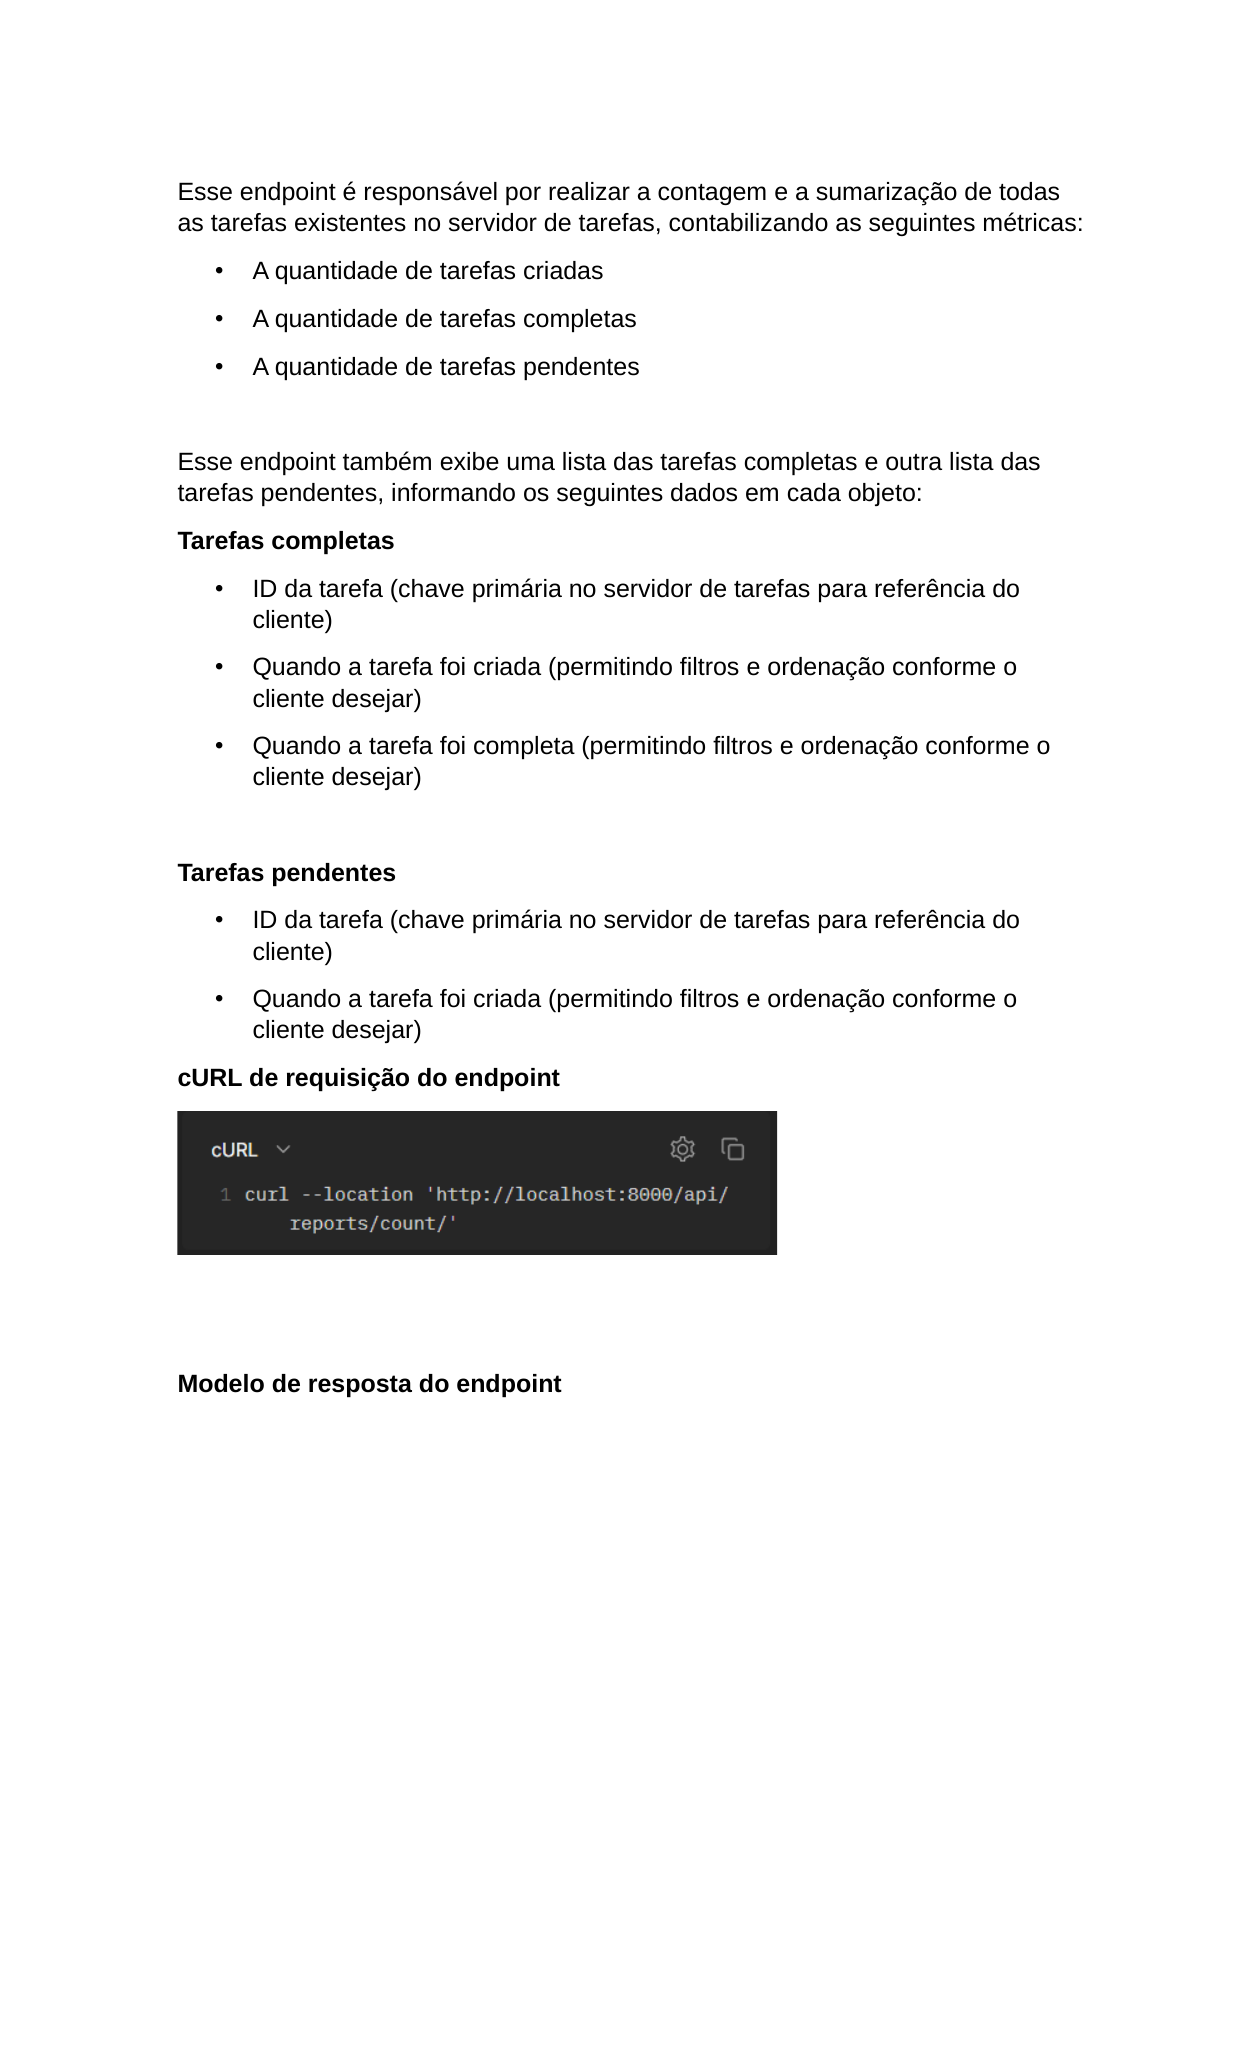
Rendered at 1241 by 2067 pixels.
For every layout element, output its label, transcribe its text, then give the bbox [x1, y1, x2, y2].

list Quando a tarefa foi completa (permitindo filtros e ordenação conforme o cliente desejar) [215, 731, 1093, 791]
list ID da tarefa (chave primária no servidor de tarefas para referência do cliente) [215, 906, 1093, 965]
list Quando a tarefa foi criada (permitindo filtros e ordenação conforme o cliente desejar) [215, 652, 1093, 712]
text Tarefas pendentes [177, 858, 1093, 887]
list Quando a tarefa foi criada (permitindo filtros e ordenação conforme o cliente desejar) [215, 984, 1093, 1044]
picture [177, 1111, 778, 1255]
text Modelo de resposta do endpoint [177, 1369, 1093, 1398]
list ID da tarefa (chave primária no servidor de tarefas para referência do cliente) [215, 573, 1093, 633]
text Esse endpoint também exibe uma lista das tarefas completas e outra lista das tarefas pendentes, informando os seguintes dados em cada objeto: [177, 447, 1093, 507]
text Esse endpoint é responsável por realizar a contagem e a sumarização de todas as tarefas existentes no servidor de tarefas, contabilizando as seguintes métricas: [177, 177, 1093, 237]
text Tarefas completas [177, 526, 1093, 554]
text cURL de requisição do endpoint [177, 1063, 1093, 1092]
list A quantidade de tarefas criadas [215, 256, 1093, 285]
list A quantidade de tarefas pendentes [215, 352, 1093, 380]
list A quantidade de tarefas completas [215, 304, 1093, 333]
